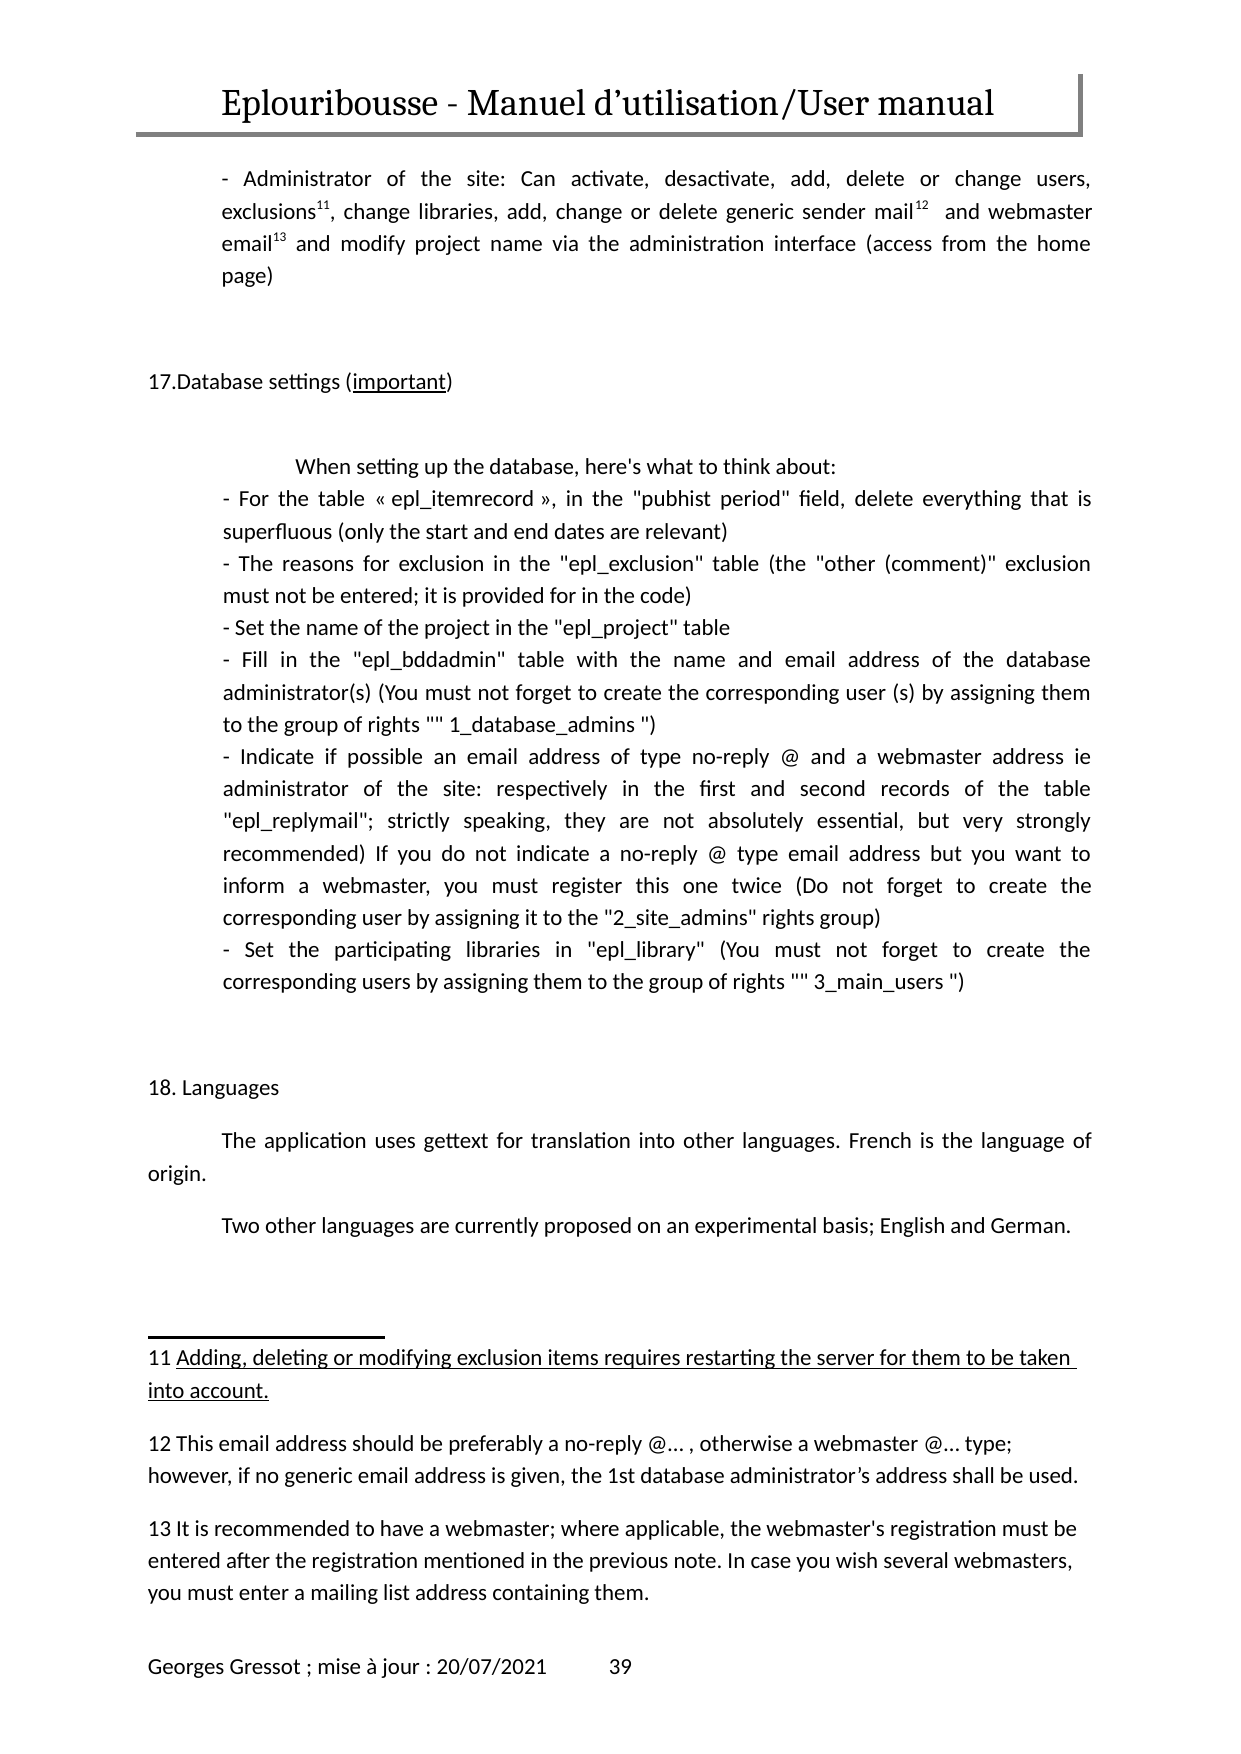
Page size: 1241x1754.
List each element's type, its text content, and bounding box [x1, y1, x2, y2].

text 17.Database settings (important) [148, 367, 1093, 395]
list - The reasons for exclusion in the "epl_exclusion" table (the "other (comment)" exclusion must not be entered; it is provided for in the code) [223, 549, 1093, 609]
text 18. Languages [148, 1073, 1093, 1101]
text The application uses gettext for translation into other languages. French is the language of origin. [148, 1126, 1093, 1187]
list When setting up the database, here's what to think about: [223, 452, 1093, 480]
text It is recommended to have a webmaster; where applicable, the webmaster's registration must be entered after the registration mentioned in the previous note. In case you wish several webmasters, you must enter a mailing list address containing them. [148, 1514, 1093, 1606]
text - Administrator of the site: Can activate, desactivate, add, delete or change users, exclusions, change libraries, add, change or delete generic sender mail and webmaster email and modify project name via the administration interface (access from the home page) [221, 164, 1093, 289]
list - Fill in the "epl_bddadmin" table with the name and email address of the database administrator(s) (You must not forget to create the corresponding user (s) by assigning them to the group of rights "" 1_database_admins ") [223, 646, 1093, 738]
text Two other languages ​​are currently proposed on an experimental basis; English and German. [148, 1212, 1093, 1240]
list - Set the participating libraries in "epl_library" (You must not forget to create the corresponding users by assigning them to the group of rights "" 3_main_users ") [223, 935, 1093, 995]
text This email address should be preferably a no-reply @… , otherwise a webmaster @… type; however, if no generic email address is given, the 1st database administrator’s address shall be used. [148, 1429, 1093, 1489]
list - For the table « epl_itemrecord », in the "pubhist period" field, delete everything that is superfluous (only the start and end dates are relevant) [223, 484, 1093, 545]
text Adding, deleting or modifying exclusion items requires restarting the server for them to be taken into account. [148, 1343, 1093, 1404]
list - Set the name of the project in the "epl_project" table [223, 613, 1093, 641]
list - Indicate if possible an email address of type no-reply @ and a webmaster address ie administrator of the site: respectively in the first and second records of the table "epl_replymail"; strictly speaking, they are not absolutely essential, but very strongly recommended) If you do not indicate a no-reply @ type email address but you want to inform a webmaster, you must register this one twice (Do not forget to create the corresponding user by assigning it to the "2_site_admins" rights group) [223, 742, 1093, 931]
